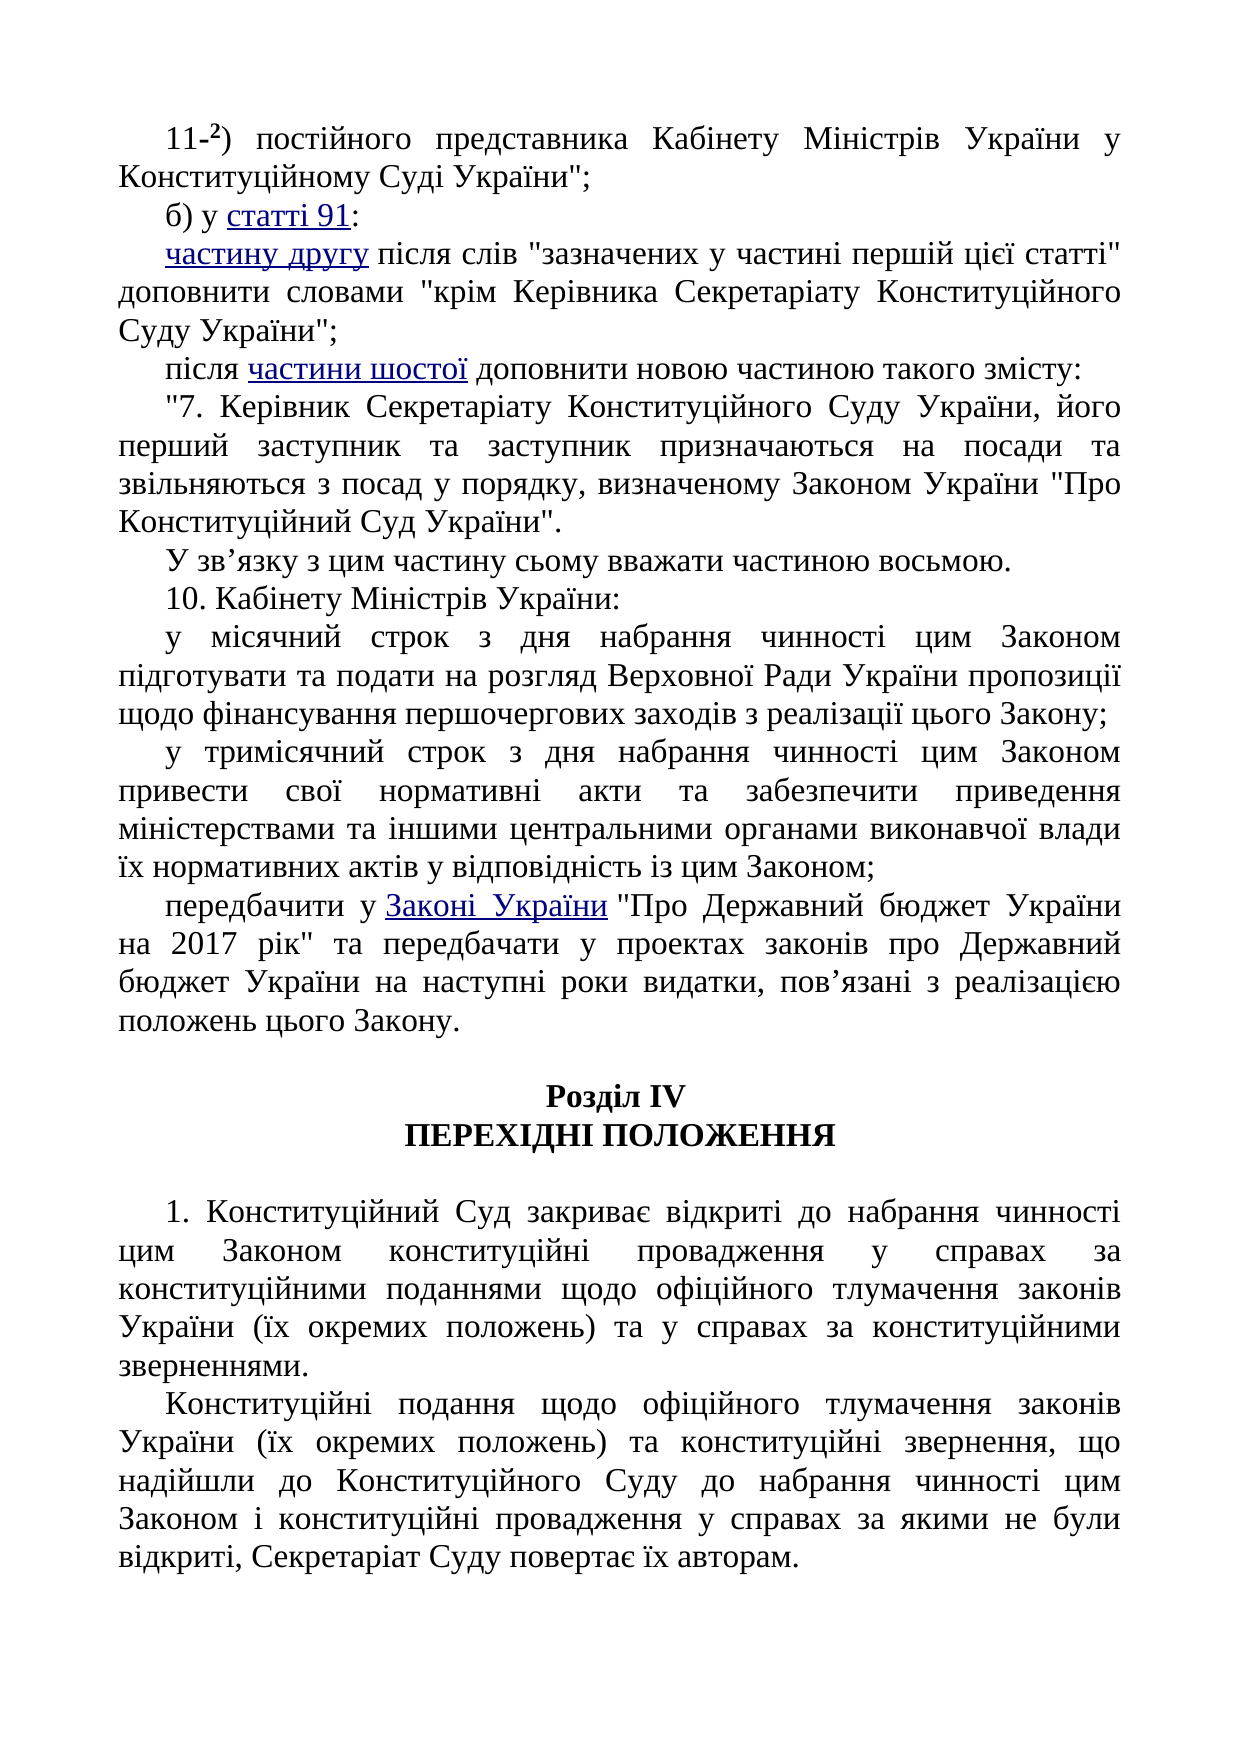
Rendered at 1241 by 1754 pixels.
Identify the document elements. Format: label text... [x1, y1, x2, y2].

text У зв’язку з цим частину сьому вважати частиною восьмою. [118, 540, 1122, 578]
text у місячний строк з дня набрання чинності цим Законом підготувати та подати на розгляд Верховної Ради України пропозиції щодо фінансування першочергових заходів з реалізації цього Закону; [118, 616, 1122, 731]
text частину другу після слів "зазначених у частині першій цієї статті" доповнити словами "крім Керівника Секретаріату Конституційного Суду України"; [118, 233, 1122, 348]
text після частини шостої доповнити новою частиною такого змісту: [118, 348, 1122, 386]
text 10. Кабінету Міністрів України: [118, 578, 1122, 616]
text Розділ IV ПЕРЕХІДНІ ПОЛОЖЕННЯ [165, 1076, 1075, 1153]
text 11-2) постійного представника Кабінету Міністрів України у Конституційному Суді України"; [118, 118, 1122, 195]
text у тримісячний строк з дня набрання чинності цим Законом привести свої нормативні акти та забезпечити приведення міністерствами та іншими центральними органами виконавчої влади їх нормативних актів у відповідність із цим Законом; [118, 731, 1122, 885]
text Конституційні подання щодо офіційного тлумачення законів України (їх окремих положень) та конституційні звернення, що надійшли до Конституційного Суду до набрання чинності цим Законом і конституційні провадження у справах за якими не були відкриті, Секретаріат Суду повертає їх авторам. [118, 1383, 1122, 1575]
text 1. Конституційний Суд закриває відкриті до набрання чинності цим Законом конституційні провадження у справах за конституційними поданнями щодо офіційного тлумачення законів України (їх окремих положень) та у справах за конституційними зверненнями. [118, 1191, 1122, 1383]
text б) у статті 91: [118, 195, 1122, 233]
text "7. Керівник Секретаріату Конституційного Суду України, його перший заступник та заступник призначаються на посади та звільняються з посад у порядку, визначеному Законом України "Про Конституційний Суд України". [118, 386, 1122, 540]
text передбачити у Законі України "Про Державний бюджет України на 2017 рік" та передбачати у проектах законів про Державний бюджет України на наступні роки видатки, пов’язані з реалізацією положень цього Закону. [118, 885, 1122, 1038]
